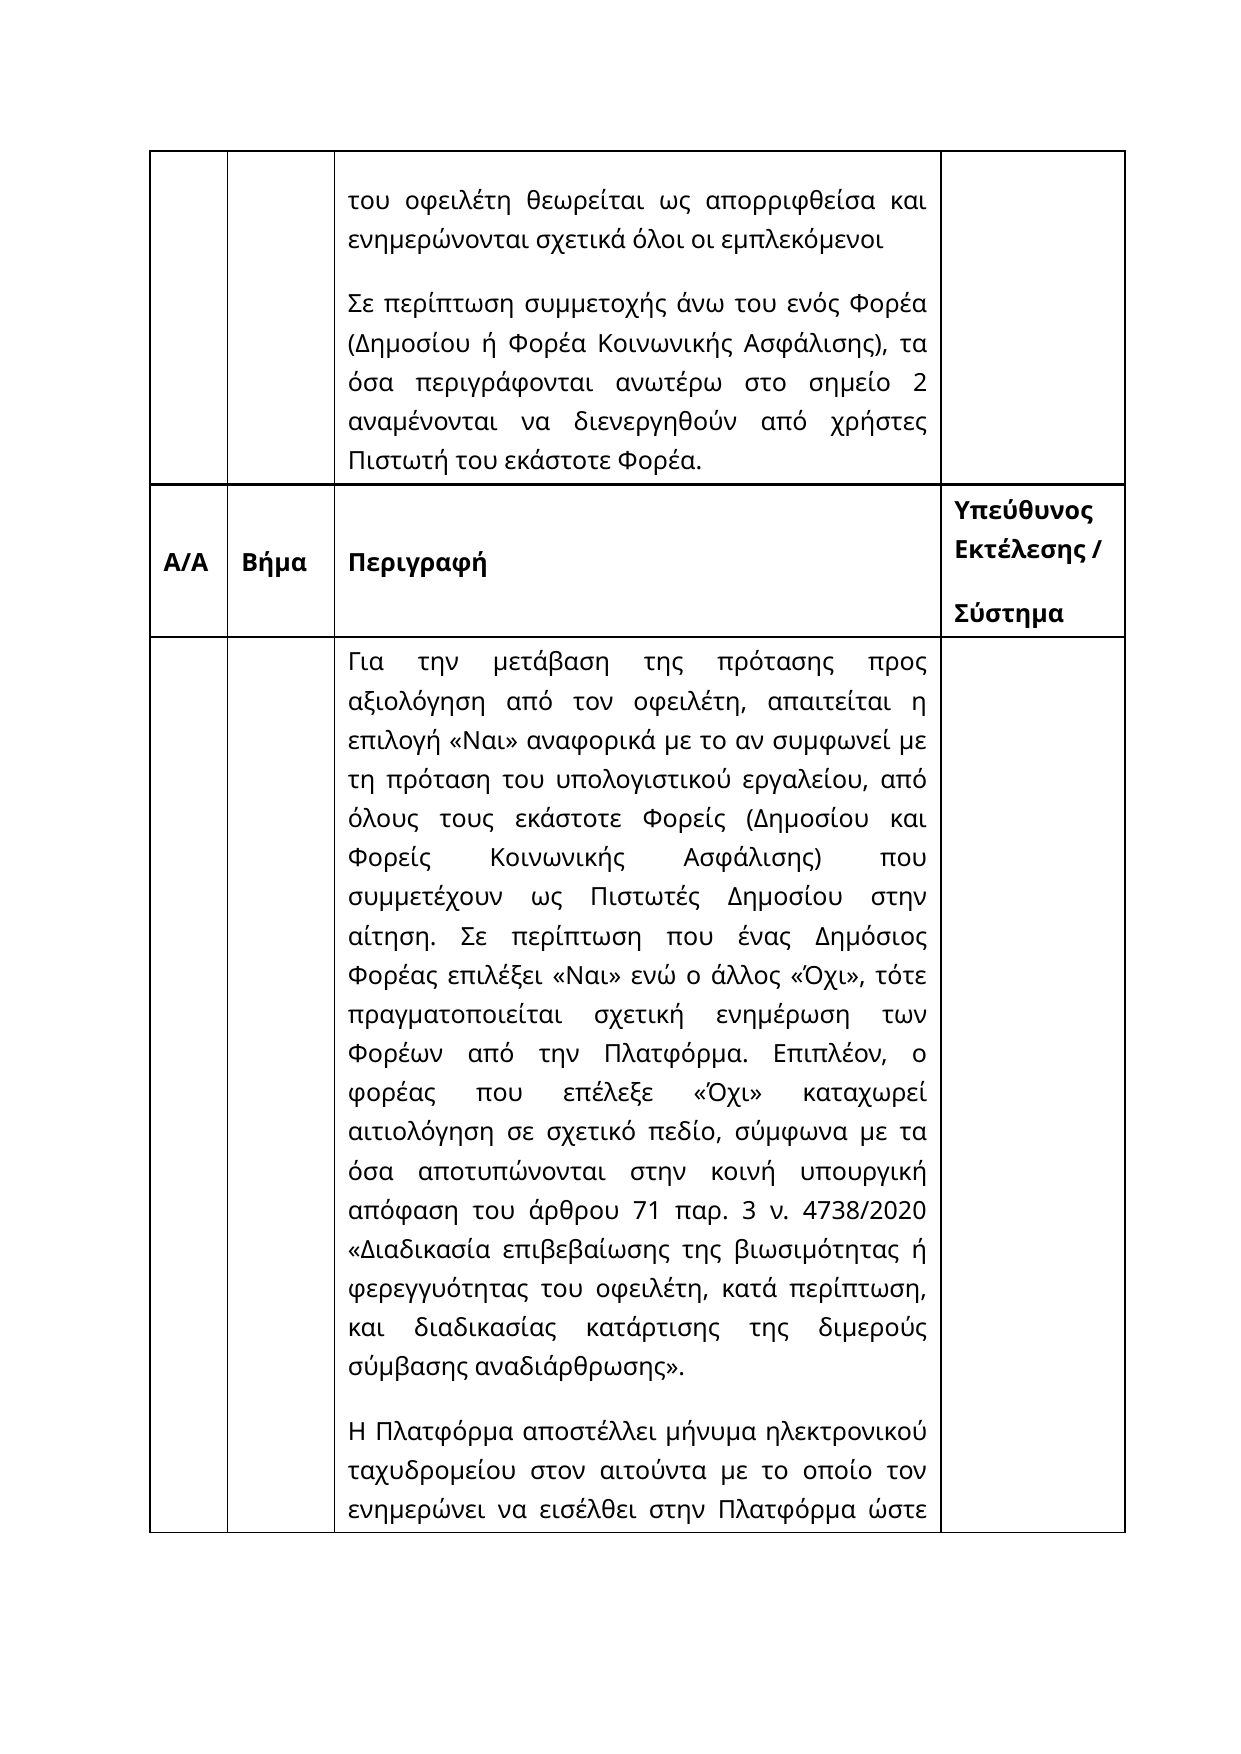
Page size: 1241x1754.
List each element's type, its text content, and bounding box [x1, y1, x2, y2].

table_header Περιγραφή [335, 486, 940, 636]
table_cell [942, 152, 1124, 483]
table_header Α/Α [151, 486, 227, 636]
table_cell του οφειλέτη θεωρείται ως απορριφθείσα και ενημερώνονται σχετικά όλοι οι εμπλεκόμενοι Σε περίπτωση συμμετοχής άνω του ενός Φορέα (Δημοσίου ή Φορέα Κοινωνικής Ασφάλισης), τα όσα περιγράφονται ανωτέρω στο σημείο 2 αναμένονται να διενεργηθούν από χρήστες Πιστωτή του εκάστοτε Φορέα. [335, 152, 940, 483]
table_cell [228, 152, 334, 483]
table_cell [151, 152, 227, 483]
table_cell [151, 638, 227, 1532]
table_cell Για την μετάβαση της πρότασης προς αξιολόγηση από τον οφειλέτη, απαιτείται η επιλογή «Ναι» αναφορικά με το αν συμφωνεί με τη πρόταση του υπολογιστικού εργαλείου, από όλους τους εκάστοτε Φορείς (Δημοσίου και Φορείς Κοινωνικής Ασφάλισης) που συμμετέχουν ως Πιστωτές Δημοσίου στην αίτηση. Σε περίπτωση που ένας Δημόσιος Φορέας επιλέξει «Ναι» ενώ ο άλλος «Όχι», τότε πραγματοποιείται σχετική ενημέρωση των Φορέων από την Πλατφόρμα. Επιπλέον, ο φορέας που επέλεξε «Όχι» καταχωρεί αιτιολόγηση σε σχετικό πεδίο, σύμφωνα με τα όσα αποτυπώνονται στην κοινή υπουργική απόφαση του άρθρου 71 παρ. 3 ν. 4738/2020 «Διαδικασία επιβεβαίωσης της βιωσιμότητας ή φερεγγυότητας του οφειλέτη, κατά περίπτωση, και διαδικασίας κατάρτισης της διμερούς σύμβασης αναδιάρθρωσης». Η Πλατφόρμα αποστέλλει μήνυμα ηλεκτρονικού ταχυδρομείου στον αιτούντα με το οποίο τον ενημερώνει να εισέλθει στην Πλατφόρμα ώστε [335, 638, 940, 1532]
table_cell [942, 638, 1124, 1532]
table_header Υπεύθυνος Εκτέλεσης / Σύστημα [942, 486, 1124, 636]
table_header Βήμα [228, 486, 334, 636]
table_cell [228, 638, 334, 1532]
